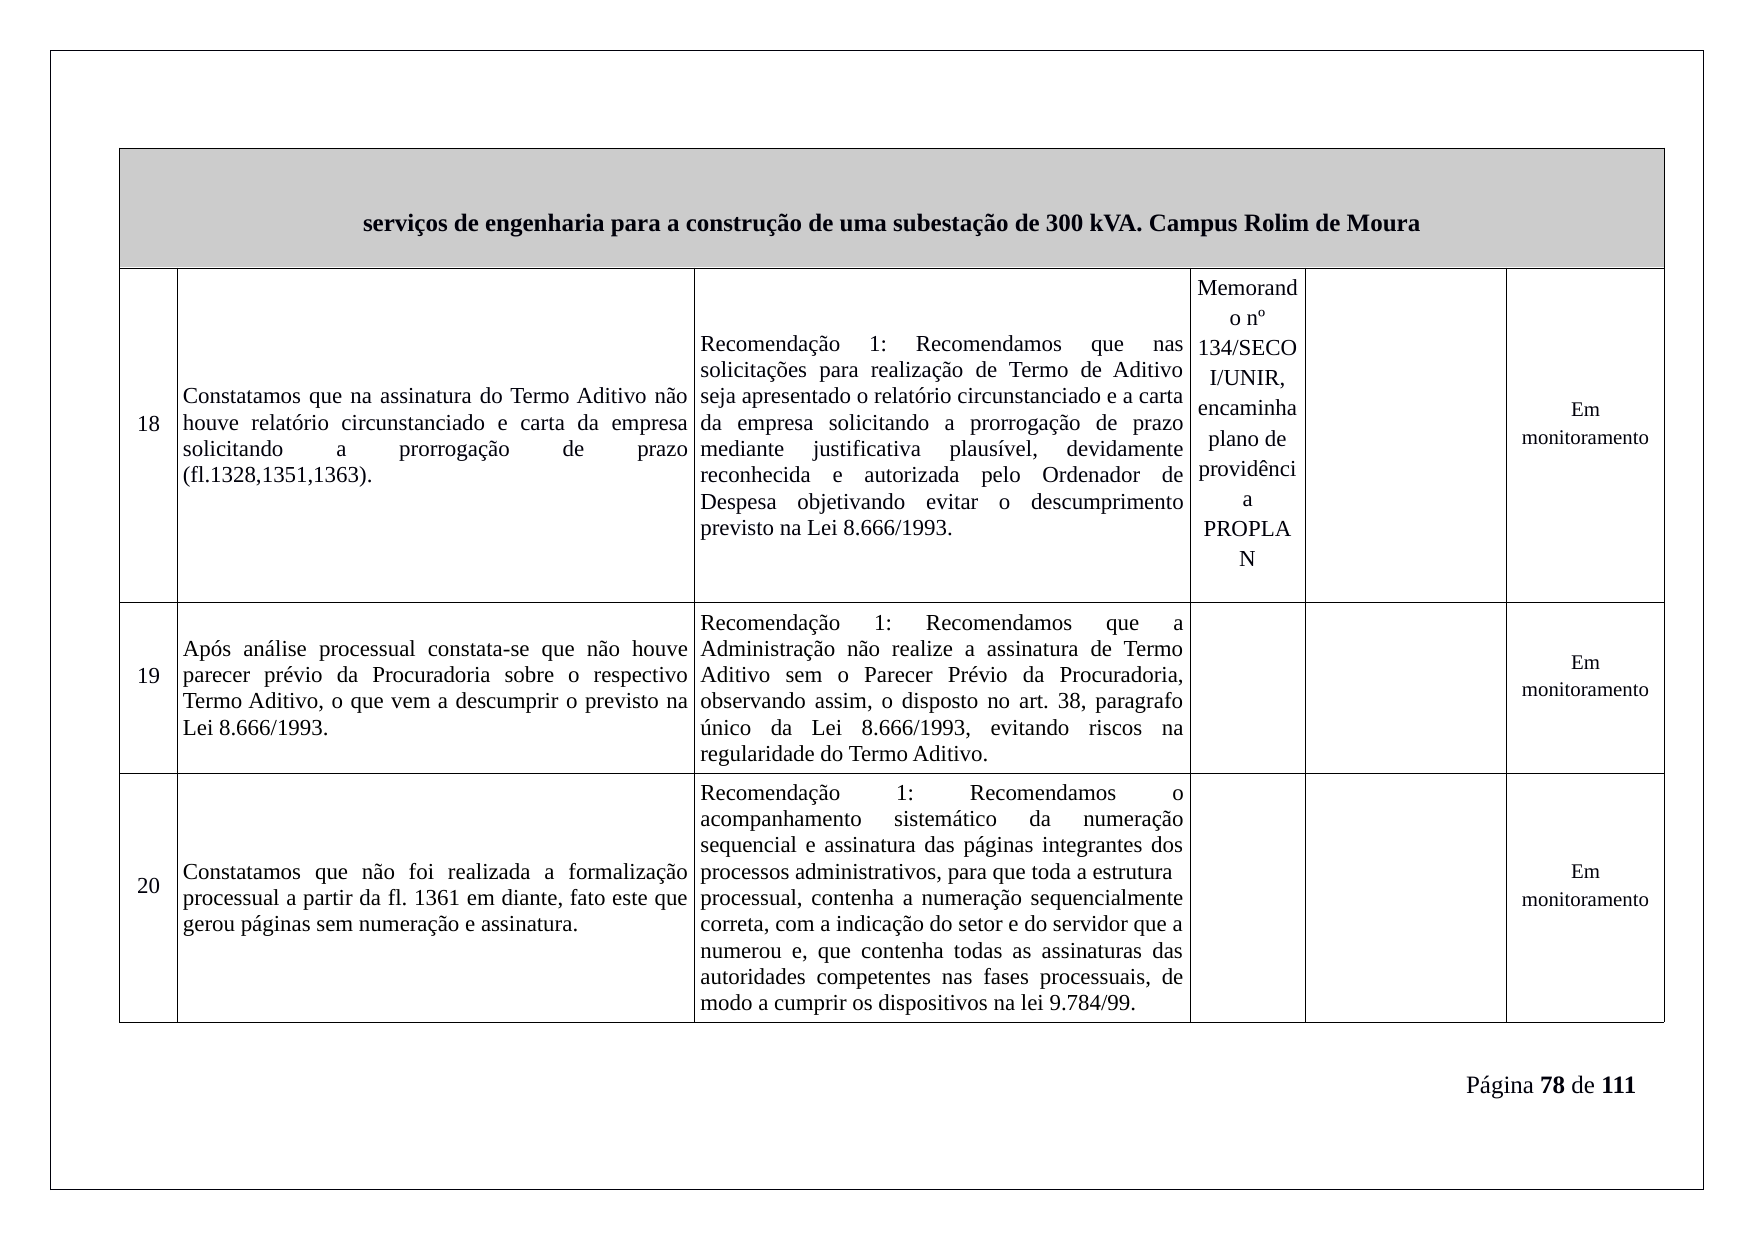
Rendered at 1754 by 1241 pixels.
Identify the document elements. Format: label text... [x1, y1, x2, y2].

table_cell Recomendação 1: Recomendamos o acompanhamento sistemático da numeração sequencial e assinatura das páginas integrantes dos processos administrativos, para que toda a estrutura processual, contenha a numeração sequencialmente correta, com a indicação do setor e do servidor que a numerou e, que contenha todas as assinaturas das autoridades competentes nas fases processuais, de modo a cumprir os dispositivos na lei 9.784/99. [695, 774, 1190, 1022]
table_cell 18 [120, 269, 177, 602]
table_cell 20 [120, 774, 177, 1022]
table_cell Após análise processual constata-se que não houve parecer prévio da Procuradoria sobre o respectivo Termo Aditivo, o que vem a descumprir o previsto na Lei 8.666/1993. [178, 603, 694, 772]
table_cell Em monitoramento [1507, 269, 1664, 602]
table_cell Recomendação 1: Recomendamos que a Administração não realize a assinatura de Termo Aditivo sem o Parecer Prévio da Procuradoria, observando assim, o disposto no art. 38, paragrafo único da Lei 8.666/1993, evitando riscos na regularidade do Termo Aditivo. [695, 603, 1190, 772]
table_cell [1306, 603, 1506, 772]
table_cell Em monitoramento [1507, 603, 1664, 772]
table_cell Constatamos que na assinatura do Termo Aditivo não houve relatório circunstanciado e carta da empresa solicitando a prorrogação de prazo (fl.1328,1351,1363). [178, 269, 694, 602]
table_cell Recomendação 1: Recomendamos que nas solicitações para realização de Termo de Aditivo seja apresentado o relatório circunstanciado e a carta da empresa solicitando a prorrogação de prazo mediante justificativa plausível, devidamente reconhecida e autorizada pelo Ordenador de Despesa objetivando evitar o descumprimento previsto na Lei 8.666/1993. [695, 269, 1190, 602]
table_cell Em monitoramento [1507, 774, 1664, 1022]
table_cell Constatamos que não foi realizada a formalização processual a partir da fl. 1361 em diante, fato este que gerou páginas sem numeração e assinatura. [178, 774, 694, 1022]
table_cell serviços de engenharia para a construção de uma subestação de 300 kVA. Campus Rolim de Moura [120, 149, 1664, 267]
table_cell 19 [120, 603, 177, 772]
table_cell [1306, 774, 1506, 1022]
table_cell [1191, 774, 1305, 1022]
table_cell [1306, 269, 1506, 602]
table_cell Memorando nº 134/SECOI/UNIR, encaminha plano de providência PROPLAN [1191, 269, 1305, 602]
table_cell [1191, 603, 1305, 772]
